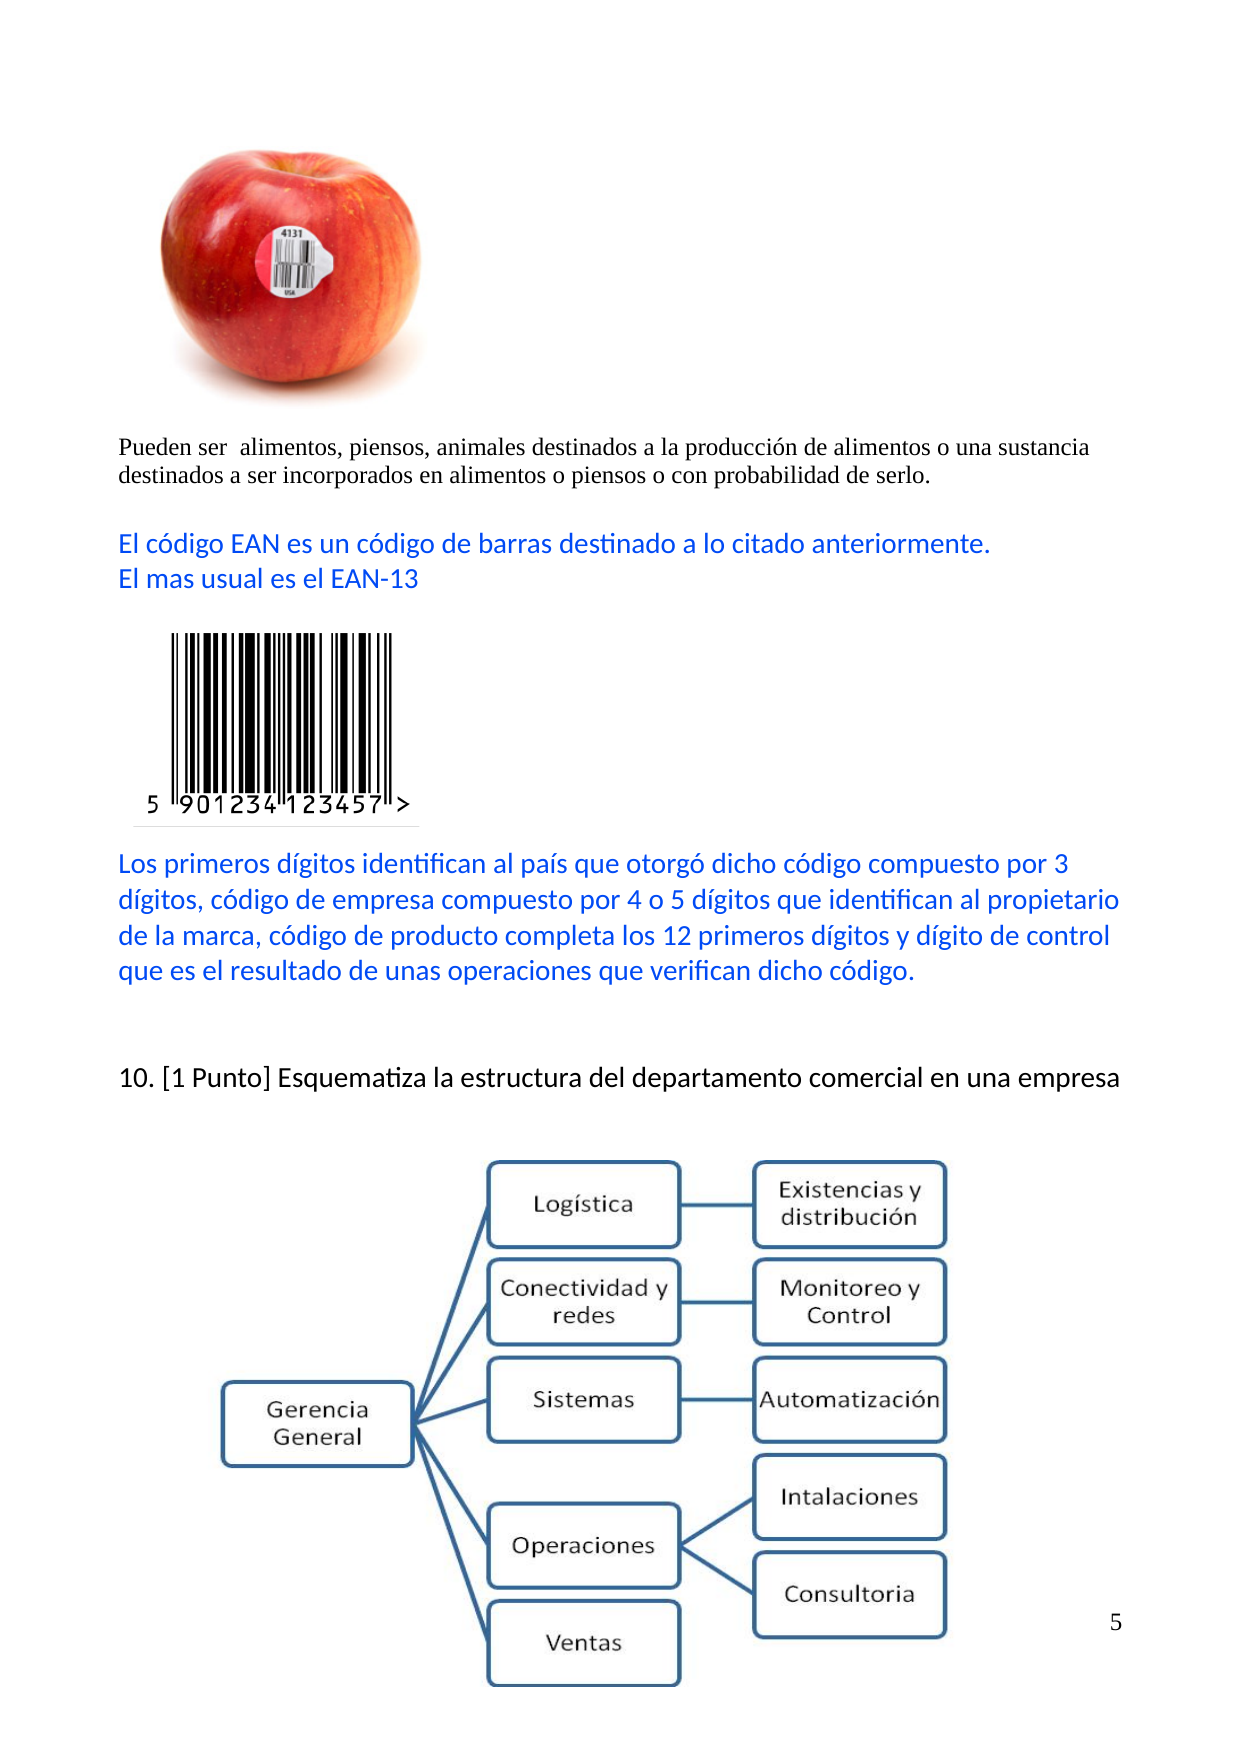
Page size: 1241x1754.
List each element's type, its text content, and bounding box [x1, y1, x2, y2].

picture [133, 618, 420, 827]
picture [81, 1160, 1086, 1687]
text Los primeros dígitos identifican al país que otorgó dicho código compuesto por 3 dígitos, código de empresa compuesto por 4 o 5 dígitos que identifican al propietario de la marca, código de producto completa los 12 primeros dígitos y dígito de control que es el resultado de unas operaciones que verifican dicho código. [118, 846, 1122, 988]
picture [150, 146, 431, 409]
text 10. [1 Punto] Esquematiza la estructura del departamento comercial en una empresa [118, 1059, 1122, 1095]
text El código EAN es un código de barras destinado a lo citado anteriormente. [118, 525, 1122, 561]
text Pueden ser alimentos, piensos, animales destinados a la producción de alimentos o una sustancia destinados a ser incorporados en alimentos o piensos o con probabilidad de serlo. [118, 432, 1122, 489]
text El mas usual es el EAN-13 [118, 561, 1122, 596]
